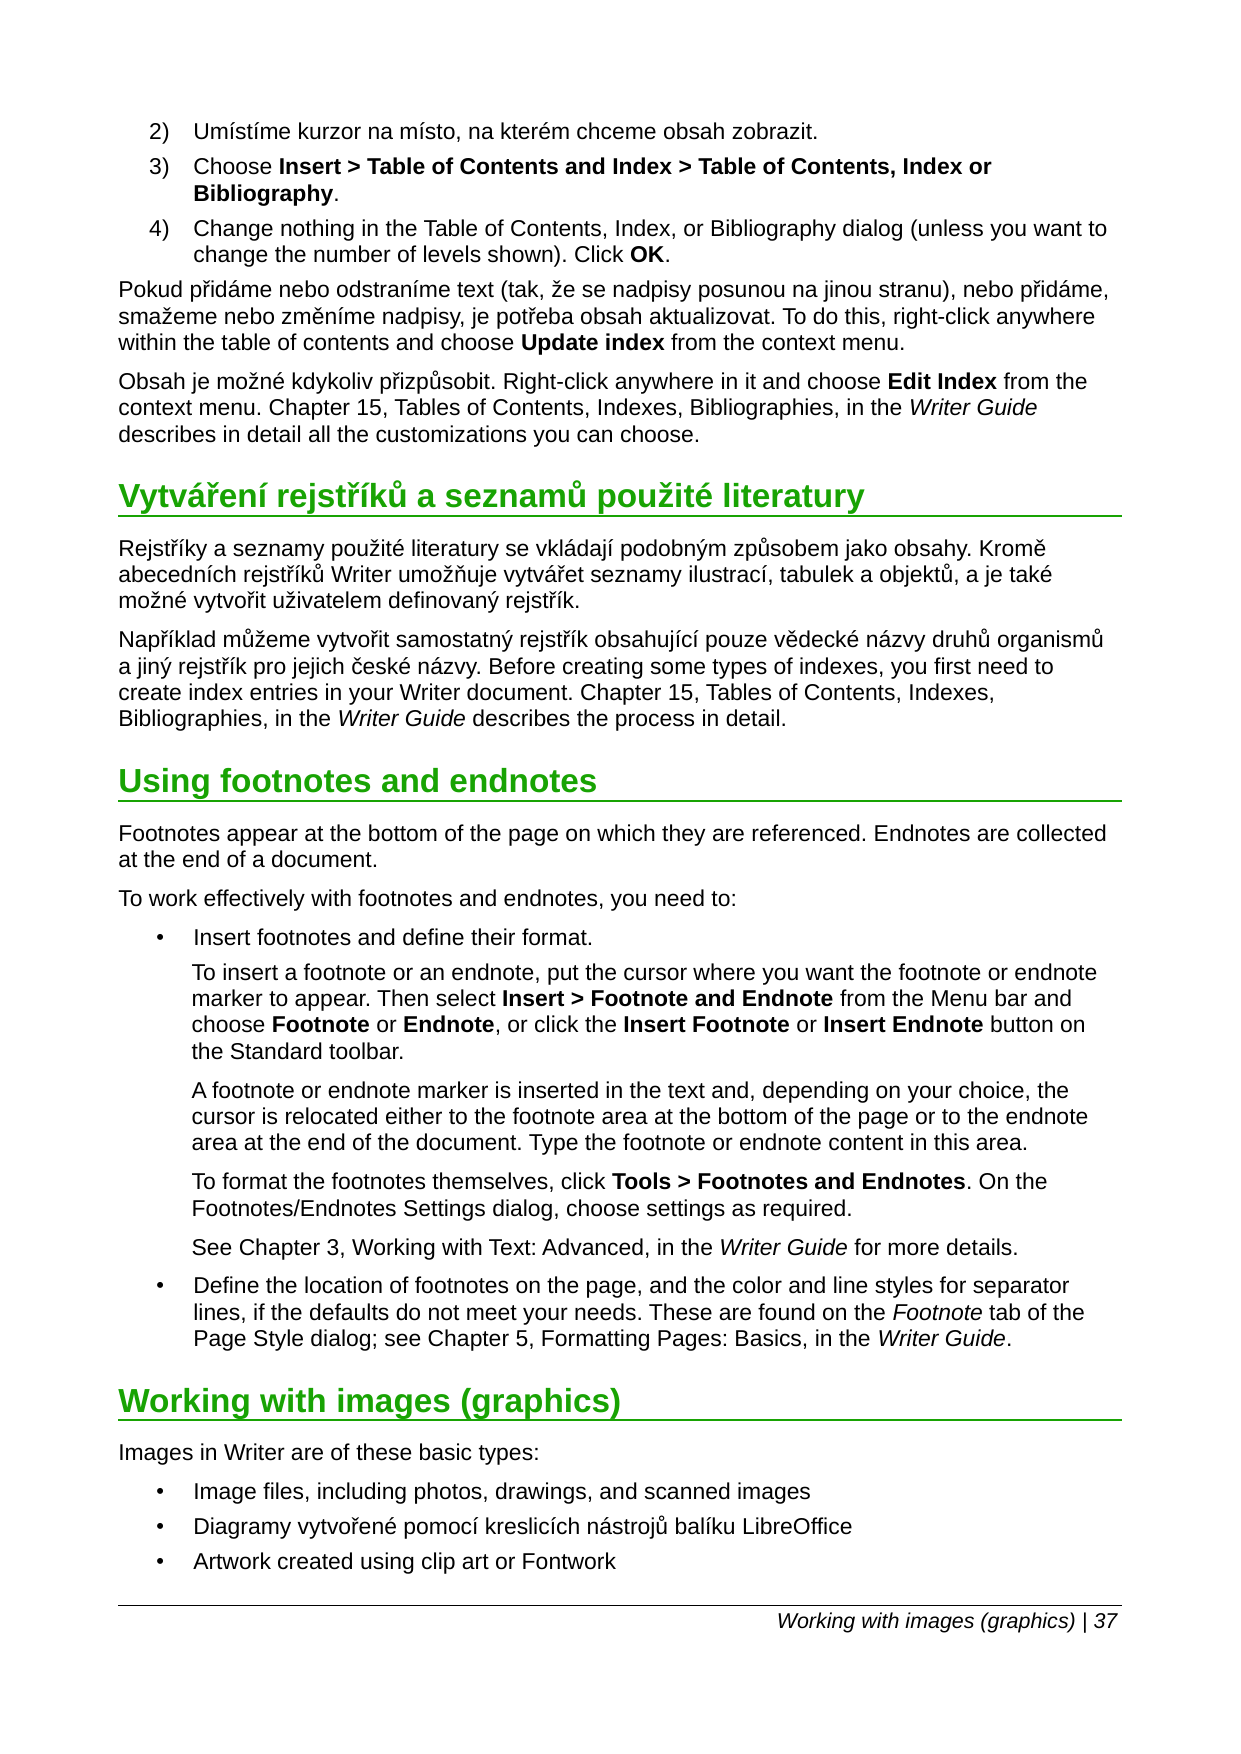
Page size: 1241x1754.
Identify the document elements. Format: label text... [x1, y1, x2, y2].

subtitle Working with images (graphics) [118, 1381, 1122, 1419]
text A footnote or endnote marker is inserted in the text and, depending on your choice, the cursor is relocated either to the footnote area at the bottom of the page or to the endnote area at the end of the document. Type the footnote or endnote content in this area. [191, 1077, 1122, 1156]
text See Chapter 3, Working with Text: Advanced, in the Writer Guide for more details. [191, 1233, 1122, 1260]
text Obsah je možné kdykoliv přizpůsobit. Right-click anywhere in it and choose Edit Index from the context menu. Chapter 15, Tables of Contents, Indexes, Bibliographies, in the Writer Guide describes in detail all the customizations you can choose. [118, 368, 1122, 447]
list Image files, including photos, drawings, and scanned images [156, 1478, 1122, 1504]
list Choose Insert > Table of Contents and Index > Table of Contents, Index or Bibliography. [169, 153, 1122, 206]
text To format the footnotes themselves, click Tools > Footnotes and Endnotes. On the Footnotes/Endnotes Settings dialog, choose settings as required. [191, 1168, 1122, 1221]
text To insert a footnote or an endnote, put the cursor where you want the footnote or endnote marker to appear. Then select Insert > Footnote and Endnote from the Menu bar and choose Footnote or Endnote, or click the Insert Footnote or Insert Endnote button on the Standard toolbar. [191, 959, 1122, 1064]
list Artwork created using clip art or Fontwork [156, 1548, 1122, 1575]
list To work effectively with footnotes and endnotes, you need to: [118, 885, 1122, 911]
text Například můžeme vytvořit samostatný rejstřík obsahující pouze vědecké názvy druhů organismů a jiný rejstřík pro jejich české názvy. Before creating some types of indexes, you first need to create index entries in your Writer document. Chapter 15, Tables of Contents, Indexes, Bibliographies, in the Writer Guide describes the process in detail. [118, 626, 1122, 732]
text Footnotes appear at the bottom of the page on which they are referenced. Endnotes are collected at the end of a document. [118, 819, 1122, 872]
list Define the location of footnotes on the page, and the color and line styles for separator lines, if the defaults do not meet your needs. These are found on the Footnote tab of the Page Style dialog; see Chapter 5, Formatting Pages: Basics, in the Writer Guide. [156, 1272, 1122, 1351]
text Rejstříky a seznamy použité literatury se vkládají podobným způsobem jako obsahy. Kromě abecedních rejstříků Writer umožňuje vytvářet seznamy ilustrací, tabulek a objektů, a je také možné vytvořit uživatelem definovaný rejstřík. [118, 535, 1122, 614]
subtitle Vytváření rejstříků a seznamů použité literatury [118, 477, 1122, 515]
list Images in Writer are of these basic types: [118, 1439, 1122, 1465]
list Change nothing in the Table of Contents, Index, or Bibliography dialog (unless you want to change the number of levels shown). Click OK. [169, 215, 1122, 268]
list Umístíme kurzor na místo, na kterém chceme obsah zobrazit. [169, 118, 1122, 144]
list Diagramy vytvořené pomocí kreslicích nástrojů balíku LibreOffice [156, 1513, 1122, 1539]
text Pokud přidáme nebo odstraníme text (tak, že se nadpisy posunou na jinou stranu), nebo přidáme, smažeme nebo změníme nadpisy, je potřeba obsah aktualizovat. To do this, right-click anywhere within the table of contents and choose Update index from the context menu. [118, 276, 1122, 356]
list Insert footnotes and define their format. [156, 923, 1122, 950]
subtitle Using footnotes and endnotes [118, 761, 1122, 800]
